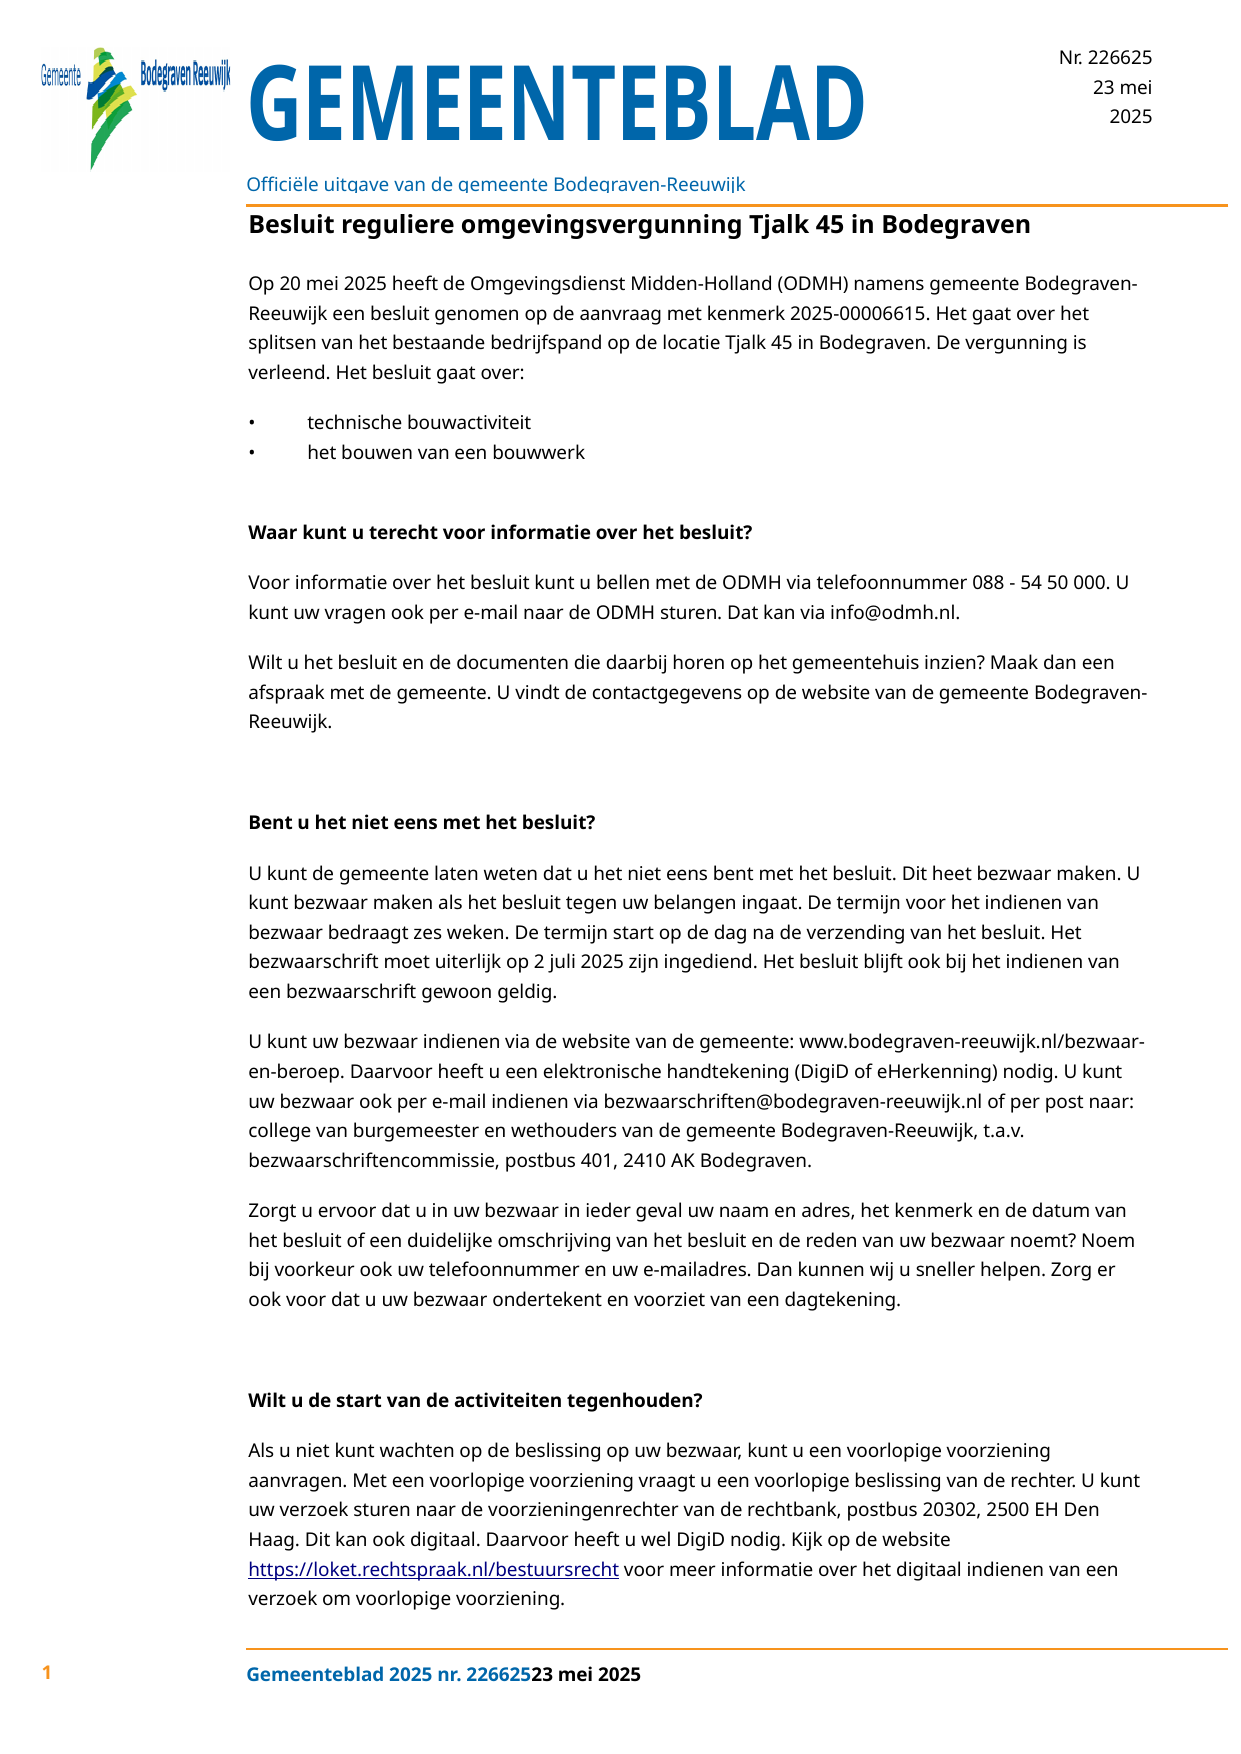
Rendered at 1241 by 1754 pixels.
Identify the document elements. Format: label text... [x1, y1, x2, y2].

list technische bouwactiviteit [248, 409, 1152, 435]
text Wilt u het besluit en de documenten die daarbij horen op het gemeentehuis inzien? Maak dan een afspraak met de gemeente. U vindt de contactgegevens op de website van de gemeente Bodegraven-Reeuwijk. [248, 649, 1152, 734]
text Als u niet kunt wachten op de beslissing op uw bezwaar, kunt u een voorlopige voorziening aanvragen. Met een voorlopige voorziening vraagt u een voorlopige beslissing van de rechter. U kunt uw verzoek sturen naar de voorzieningenrechter van de rechtbank, postbus 20302, 2500 EH Den Haag. Dit kan ook digitaal. Daarvoor heeft u wel DigiD nodig. Kijk op de website https://loket.rechtspraak.nl/bestuursrecht voor meer informatie over het digitaal indienen van een verzoek om voorlopige voorziening. [248, 1437, 1152, 1611]
text U kunt de gemeente laten weten dat u het niet eens bent met het besluit. Dit heet bezwaar maken. U kunt bezwaar maken als het besluit tegen uw belangen ingaat. De termijn voor het indienen van bezwaar bedraagt zes weken. De termijn start op de dag na de verzending van het besluit. Het bezwaarschrift moet uiterlijk op 2 juli 2025 zijn ingediend. Het besluit blijft ook bij het indienen van een bezwaarschrift gewoon geldig. [248, 860, 1152, 1004]
text Bent u het niet eens met het besluit? [248, 809, 1152, 835]
text Zorgt u ervoor dat u in uw bezwaar in ieder geval uw naam en adres, het kenmerk en de datum van het besluit of een duidelijke omschrijving van het besluit en de reden van uw bezwaar noemt? Noem bij voorkeur ook uw telefoonnummer en uw e-mailadres. Dan kunnen wij u sneller helpen. Zorg er ook voor dat u uw bezwaar ondertekent en voorziet van een dagtekening. [248, 1197, 1152, 1312]
text Op 20 mei 2025 heeft de Omgevingsdienst Midden-Holland (ODMH) namens gemeente Bodegraven-Reeuwijk een besluit genomen op de aanvraag met kenmerk 2025-00006615. Het gaat over het splitsen van het bestaande bedrijfspand op de locatie Tjalk 45 in Bodegraven. De vergunning is verleend. Het besluit gaat over: [248, 270, 1152, 385]
text U kunt uw bezwaar indienen via de website van de gemeente: www.bodegraven-reeuwijk.nl/bezwaar-en-beroep. Daarvoor heeft u een elektronische handtekening (DigiD of eHerkenning) nodig. U kunt uw bezwaar ook per e-mail indienen via bezwaarschriften@bodegraven-reeuwijk.nl of per post naar: college van burgemeester en wethouders van de gemeente Bodegraven-Reeuwijk, t.a.v. bezwaarschriftencommissie, postbus 401, 2410 AK Bodegraven. [248, 1029, 1152, 1173]
list het bouwen van een bouwwerk [248, 439, 1152, 465]
picture [41, 47, 231, 172]
text Voor informatie over het besluit kunt u bellen met de ODMH via telefoonnummer 088 - 54 50 000. U kunt uw vragen ook per e-mail naar de ODMH sturen. Dat kan via info@odmh.nl. [248, 569, 1152, 625]
text Waar kunt u terecht voor informatie over het besluit? [248, 519, 1152, 545]
text Besluit reguliere omgevingsvergunning Tjalk 45 in Bodegraven [248, 207, 1152, 241]
text Wilt u de start van de activiteiten tegenhouden? [248, 1387, 1152, 1413]
